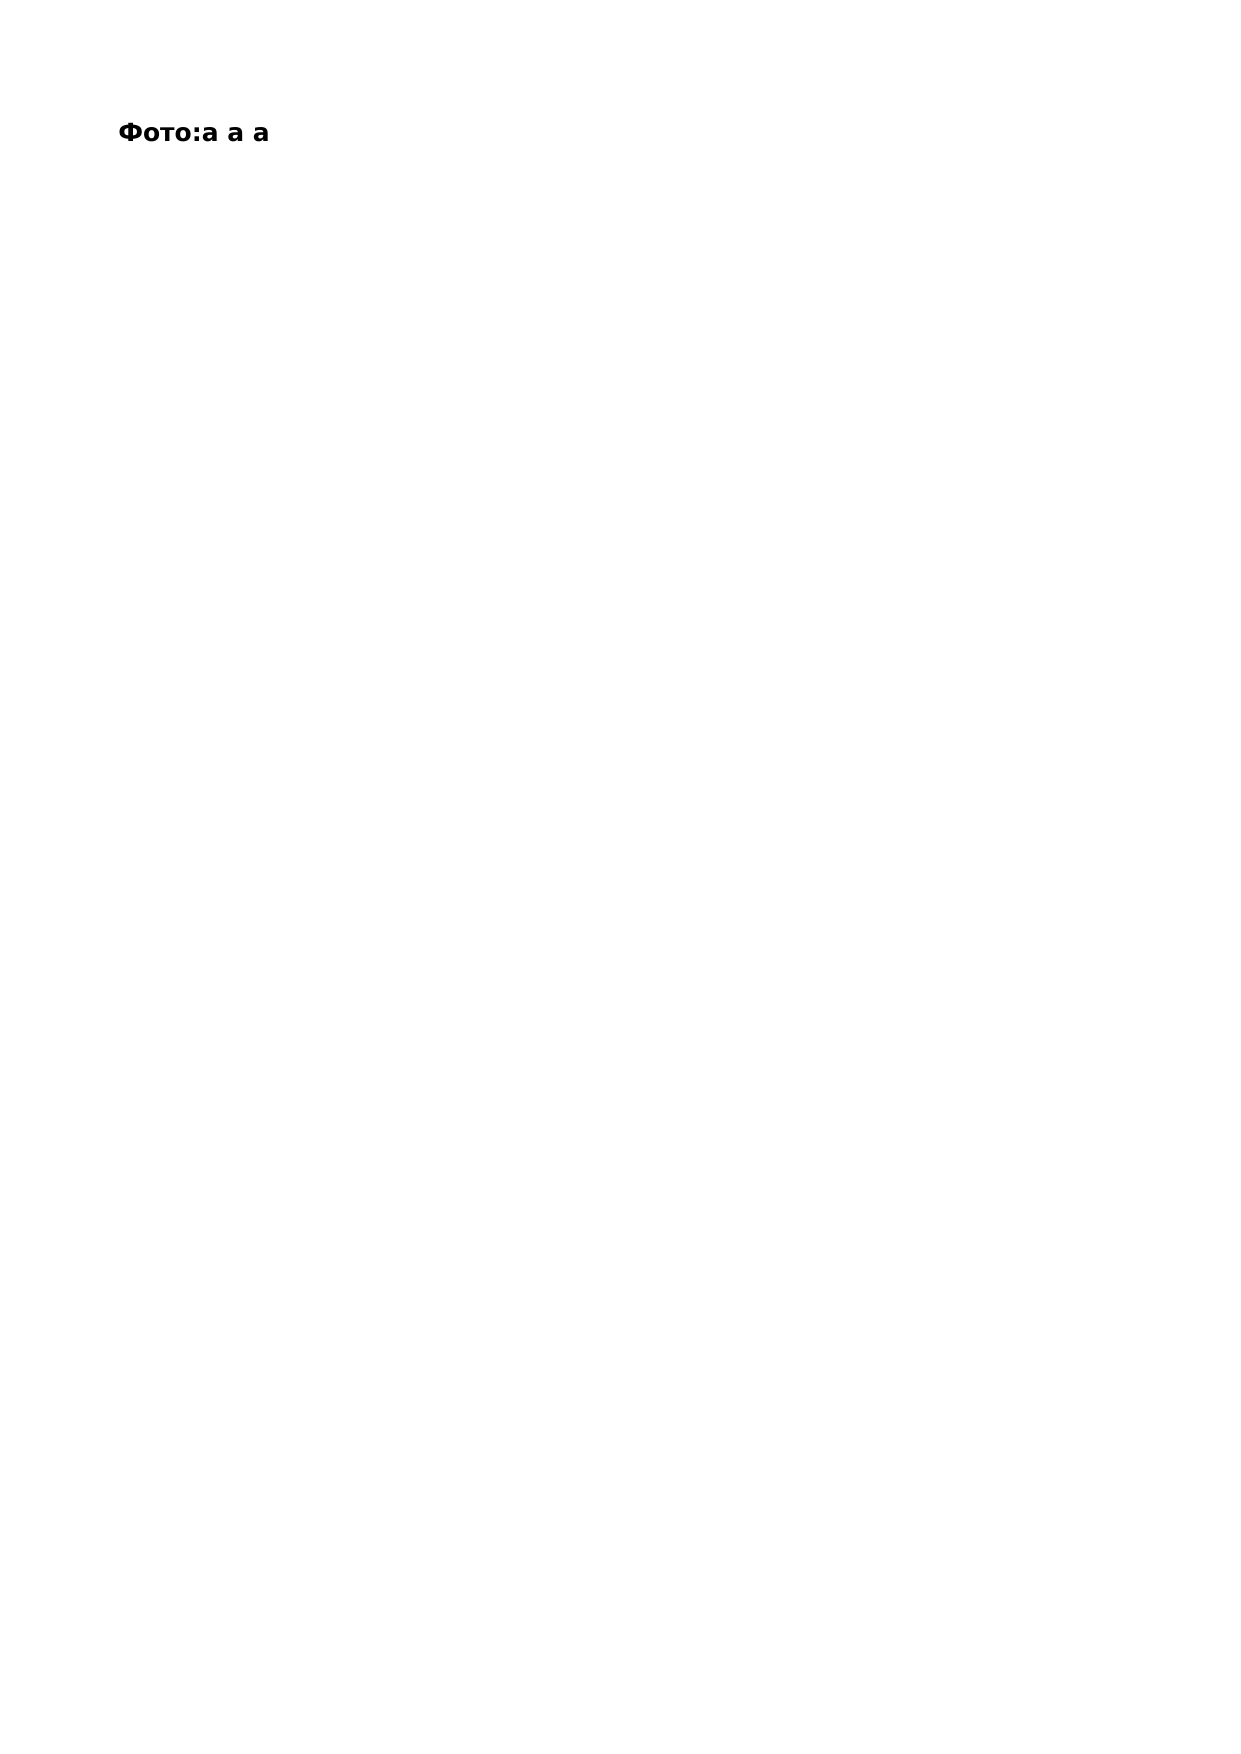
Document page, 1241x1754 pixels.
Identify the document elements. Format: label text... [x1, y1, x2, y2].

subtitle Фото:а а а [118, 118, 1122, 147]
